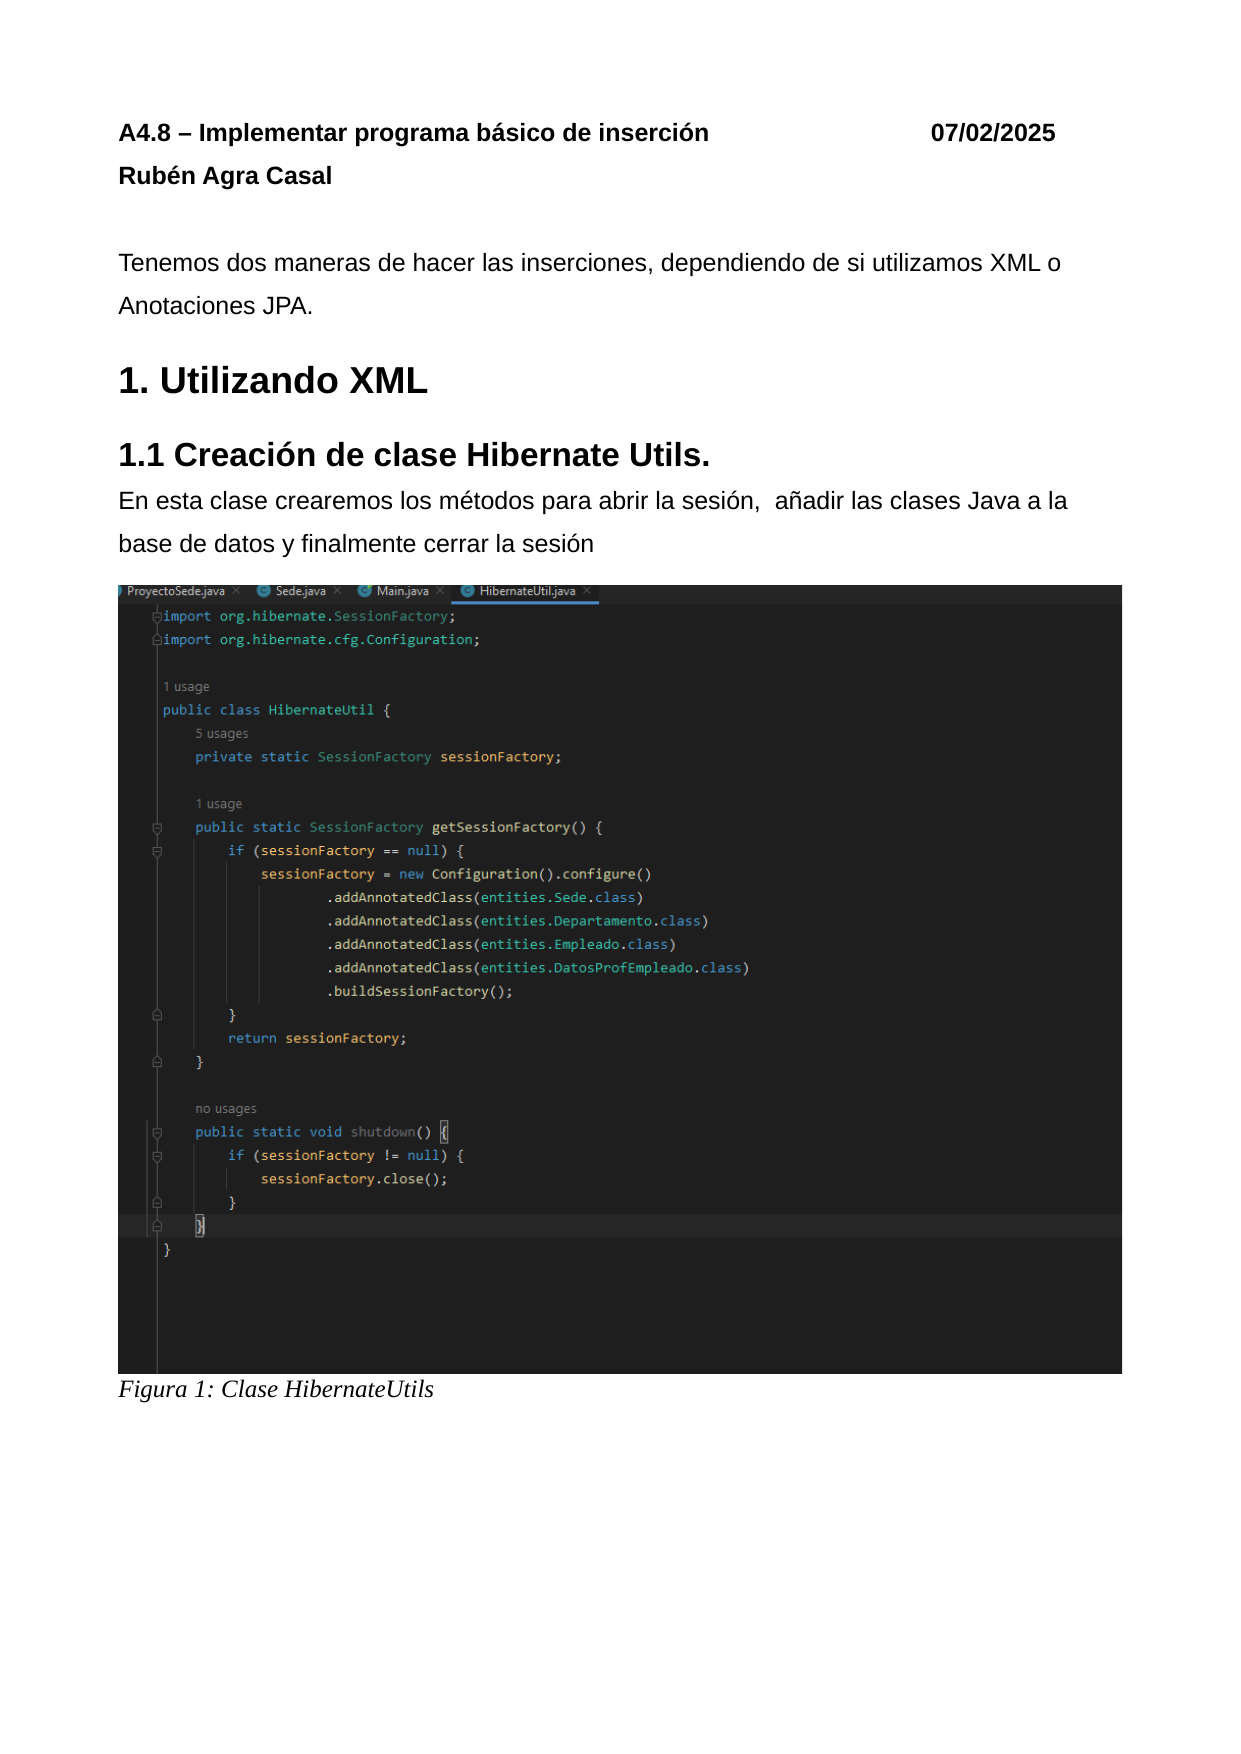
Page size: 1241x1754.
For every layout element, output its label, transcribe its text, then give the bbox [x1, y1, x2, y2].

text Tenemos dos maneras de hacer las inserciones, dependiendo de si utilizamos XML o Anotaciones JPA. [118, 247, 1122, 319]
subtitle 1.1 Creación de clase Hibernate Utils. [118, 435, 1122, 474]
text En esta clase crearemos los métodos para abrir la sesión, añadir las clases Java a la base de datos y finalmente cerrar la sesión [118, 486, 1122, 558]
text Rubén Agra Casal [118, 161, 1122, 190]
subtitle 1. Utilizando XML [118, 359, 1122, 402]
picture [118, 585, 1123, 1374]
text A4.8 – Implementar programa básico de inserción 07/02/2025 [118, 118, 1122, 147]
text Figura 1: Clase HibernateUtils [118, 1374, 1122, 1403]
